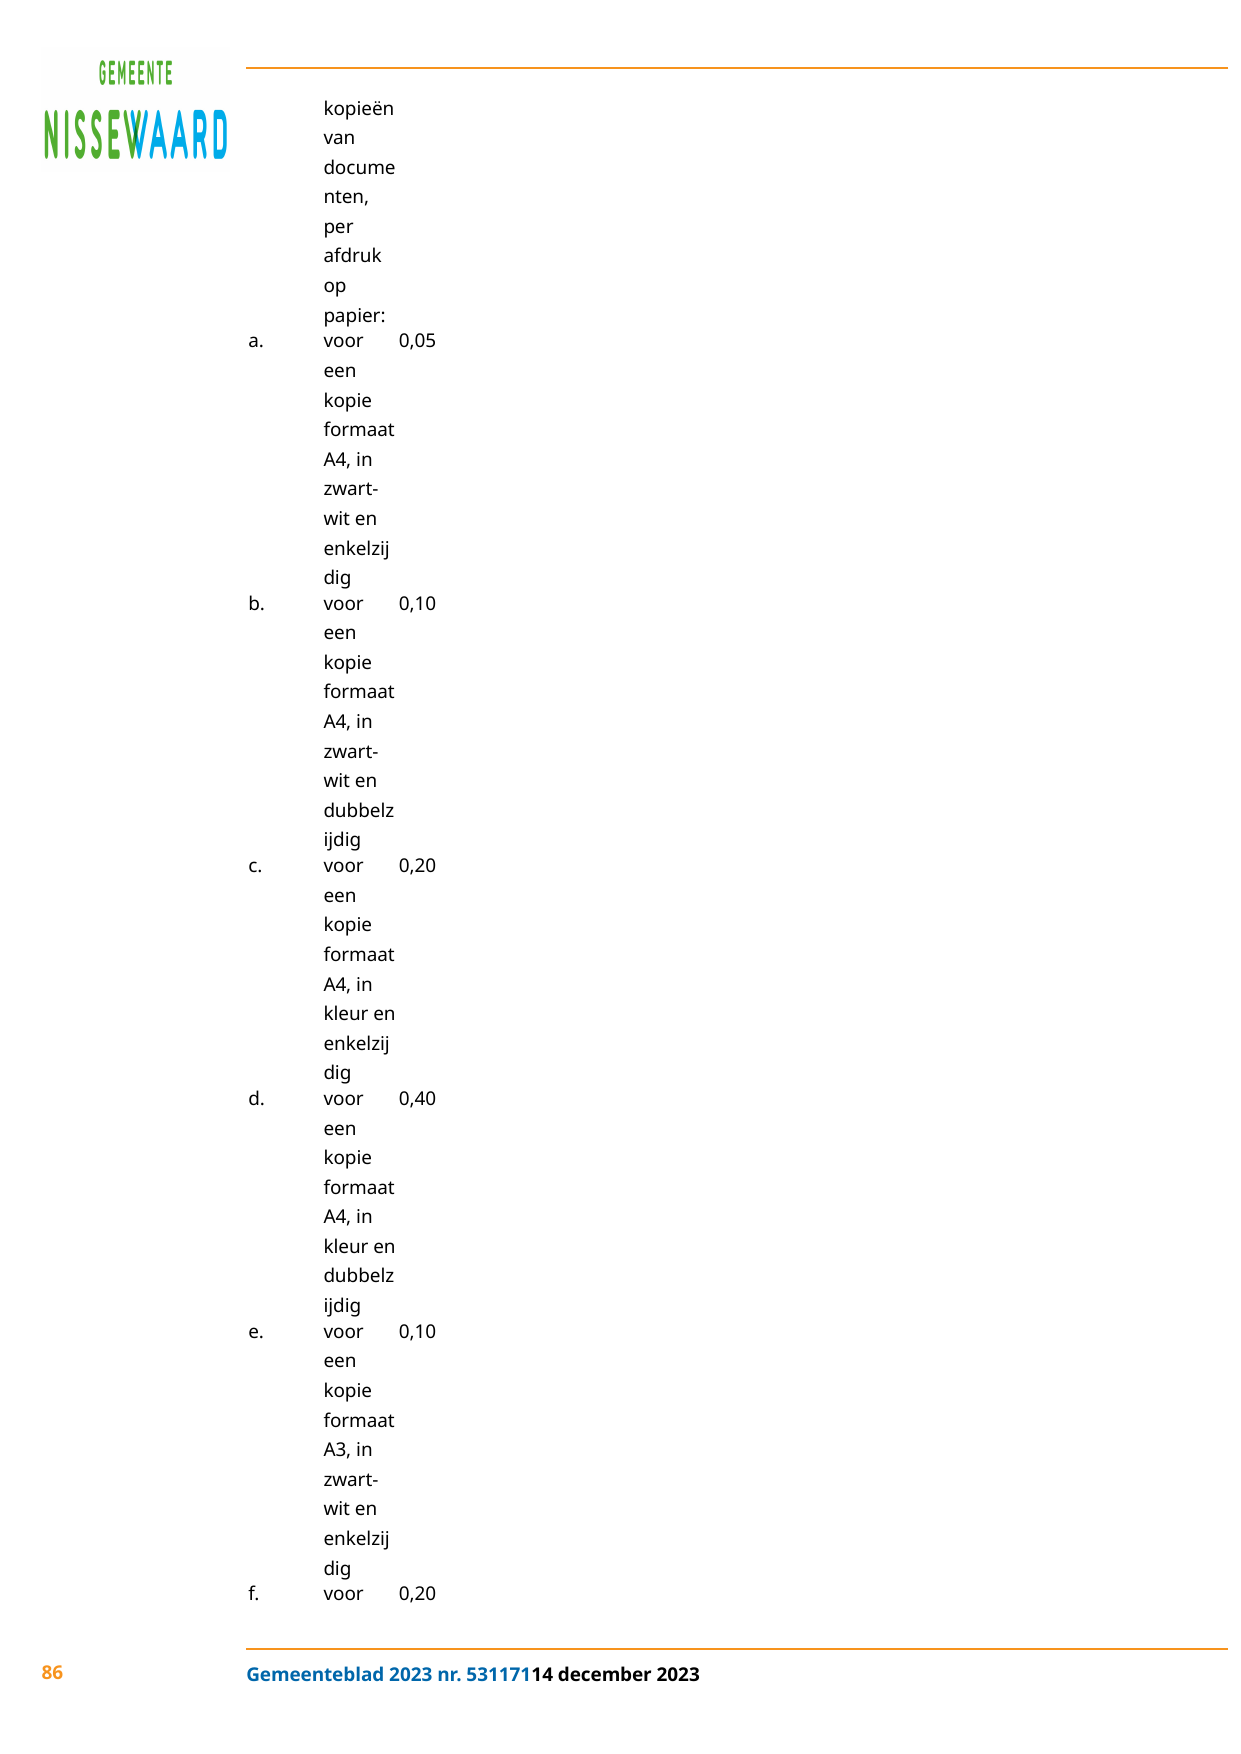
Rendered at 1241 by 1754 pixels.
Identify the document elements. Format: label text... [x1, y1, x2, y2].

table_cell voor een kopie formaat A3, in zwart-wit en enkelzijdig [323, 1318, 398, 1580]
table_cell f. [248, 1580, 323, 1606]
table_cell [399, 95, 474, 328]
table_cell 0,20 [399, 1580, 474, 1606]
table_cell voor een kopie formaat A4, in kleur en dubbelzijdig [323, 1085, 398, 1318]
table_cell 0,10 [399, 590, 474, 852]
table_cell voor een kopie formaat A4, in zwart-wit en enkelzijdig [323, 328, 398, 590]
table_cell voor een kopie formaat A4, in zwart-wit en dubbelzijdig [323, 590, 398, 852]
table_cell voor een kopie formaat A4, in kleur en enkelzijdig [323, 853, 398, 1085]
table_cell kopieën van documenten, per afdruk op papier: [323, 95, 398, 328]
table_cell e. [248, 1318, 323, 1580]
table_cell 0,10 [399, 1318, 474, 1580]
table_cell c. [248, 853, 323, 1085]
table_cell 0,40 [399, 1085, 474, 1318]
table_cell [248, 95, 323, 328]
table_cell 0,20 [399, 853, 474, 1085]
picture [41, 47, 231, 172]
table_cell 0,05 [399, 328, 474, 590]
table_cell d. [248, 1085, 323, 1318]
table_cell a. [248, 328, 323, 590]
table_cell voor [323, 1580, 398, 1606]
table_cell b. [248, 590, 323, 852]
